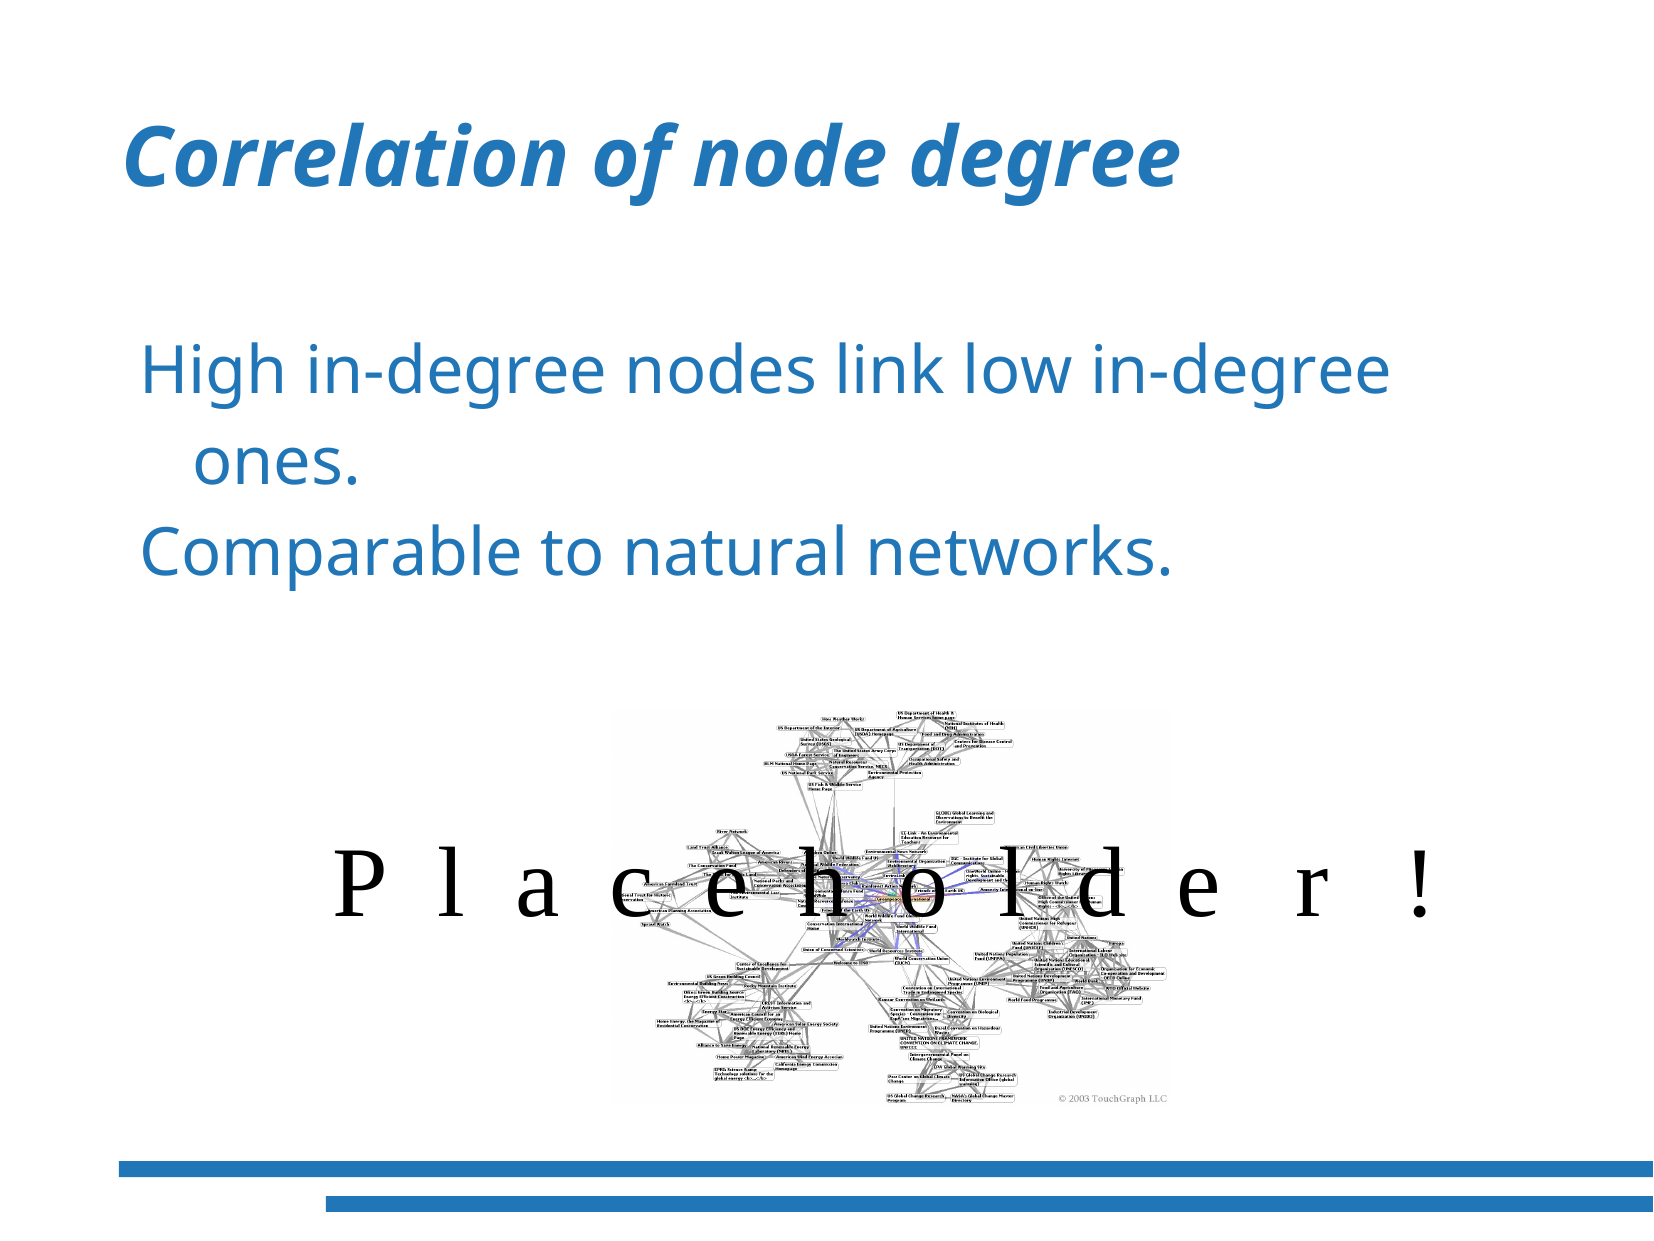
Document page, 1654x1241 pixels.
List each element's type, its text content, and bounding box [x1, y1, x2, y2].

text_box P l a c e h o l d e r ! [332, 827, 1439, 939]
picture [611, 939, 1171, 1106]
title Correlation of node degree [121, 50, 1534, 258]
picture [611, 709, 1171, 827]
list High in-degree nodes link low in-degree ones. Comparable to natural networks. [121, 322, 1561, 1133]
